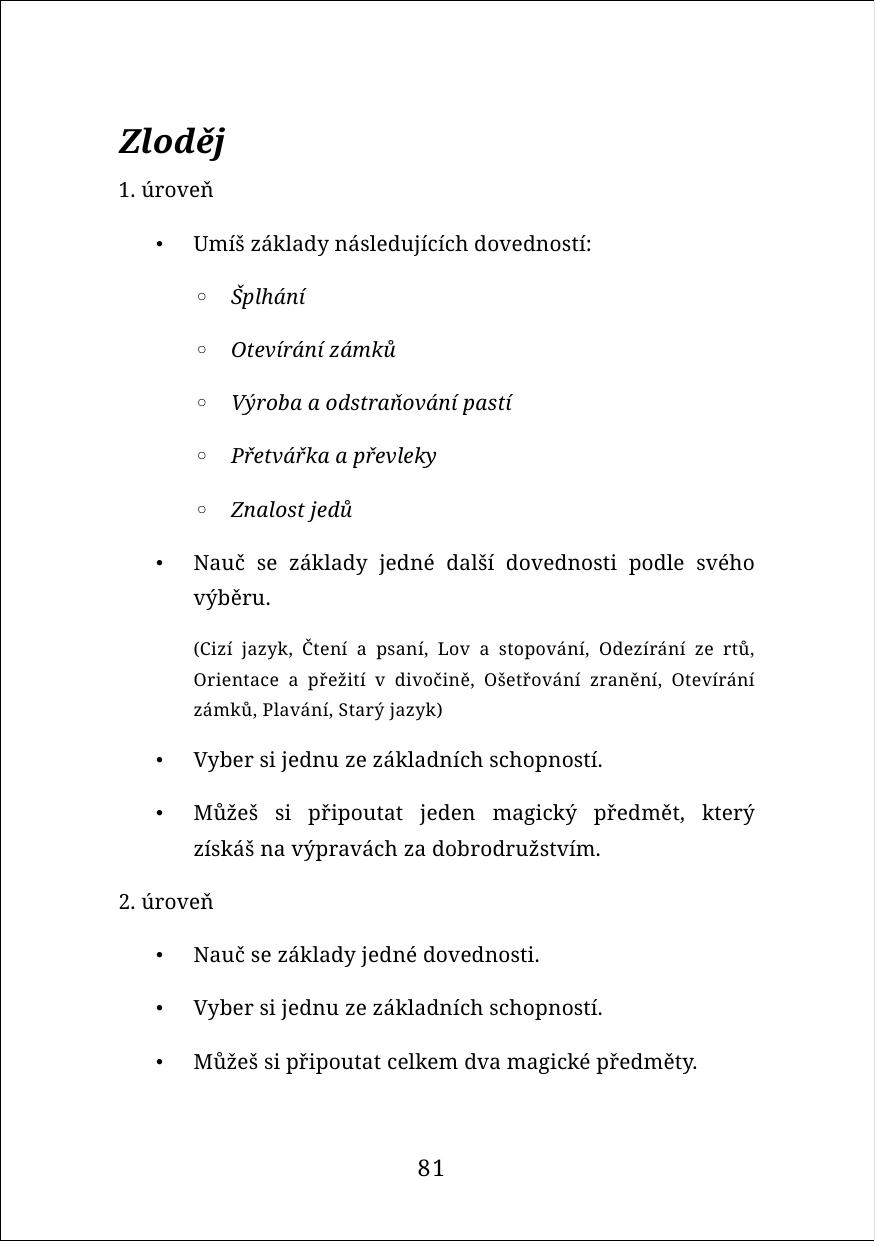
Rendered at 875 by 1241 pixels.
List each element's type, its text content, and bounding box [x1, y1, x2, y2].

list Vyber si jednu ze základních schopností. [156, 993, 756, 1022]
list Můžeš si připoutat jeden magický předmět, který získáš na výpravách za dobrodružstvím. [156, 798, 756, 862]
list Nauč se základy jedné dovednosti. [156, 940, 756, 969]
list Otevírání zámků [193, 335, 756, 363]
list Znalost jedů [193, 495, 756, 523]
list Nauč se základy jedné další dovednosti podle svého výběru. [156, 548, 756, 612]
text 2. úroveň [118, 887, 756, 916]
list Vyber si jednu ze základních schopností. [156, 745, 756, 773]
subtitle Zloděj [118, 118, 756, 164]
list Přetvářka a převleky [193, 442, 756, 470]
list (Cizí jazyk, Čtení a psaní, Lov a stopování, Odezírání ze rtů, Orientace a přežití v divočině, Ošetřování zranění, Otevírání zámků, Plavání, Starý jazyk) [156, 637, 756, 721]
list Můžeš si připoutat celkem dva magické předměty. [156, 1047, 756, 1075]
list Výroba a odstraňování pastí [193, 388, 756, 417]
list Šplhání [193, 282, 756, 310]
text 1. úroveň [118, 175, 756, 204]
list Umíš základy následujících dovedností: [156, 229, 756, 257]
